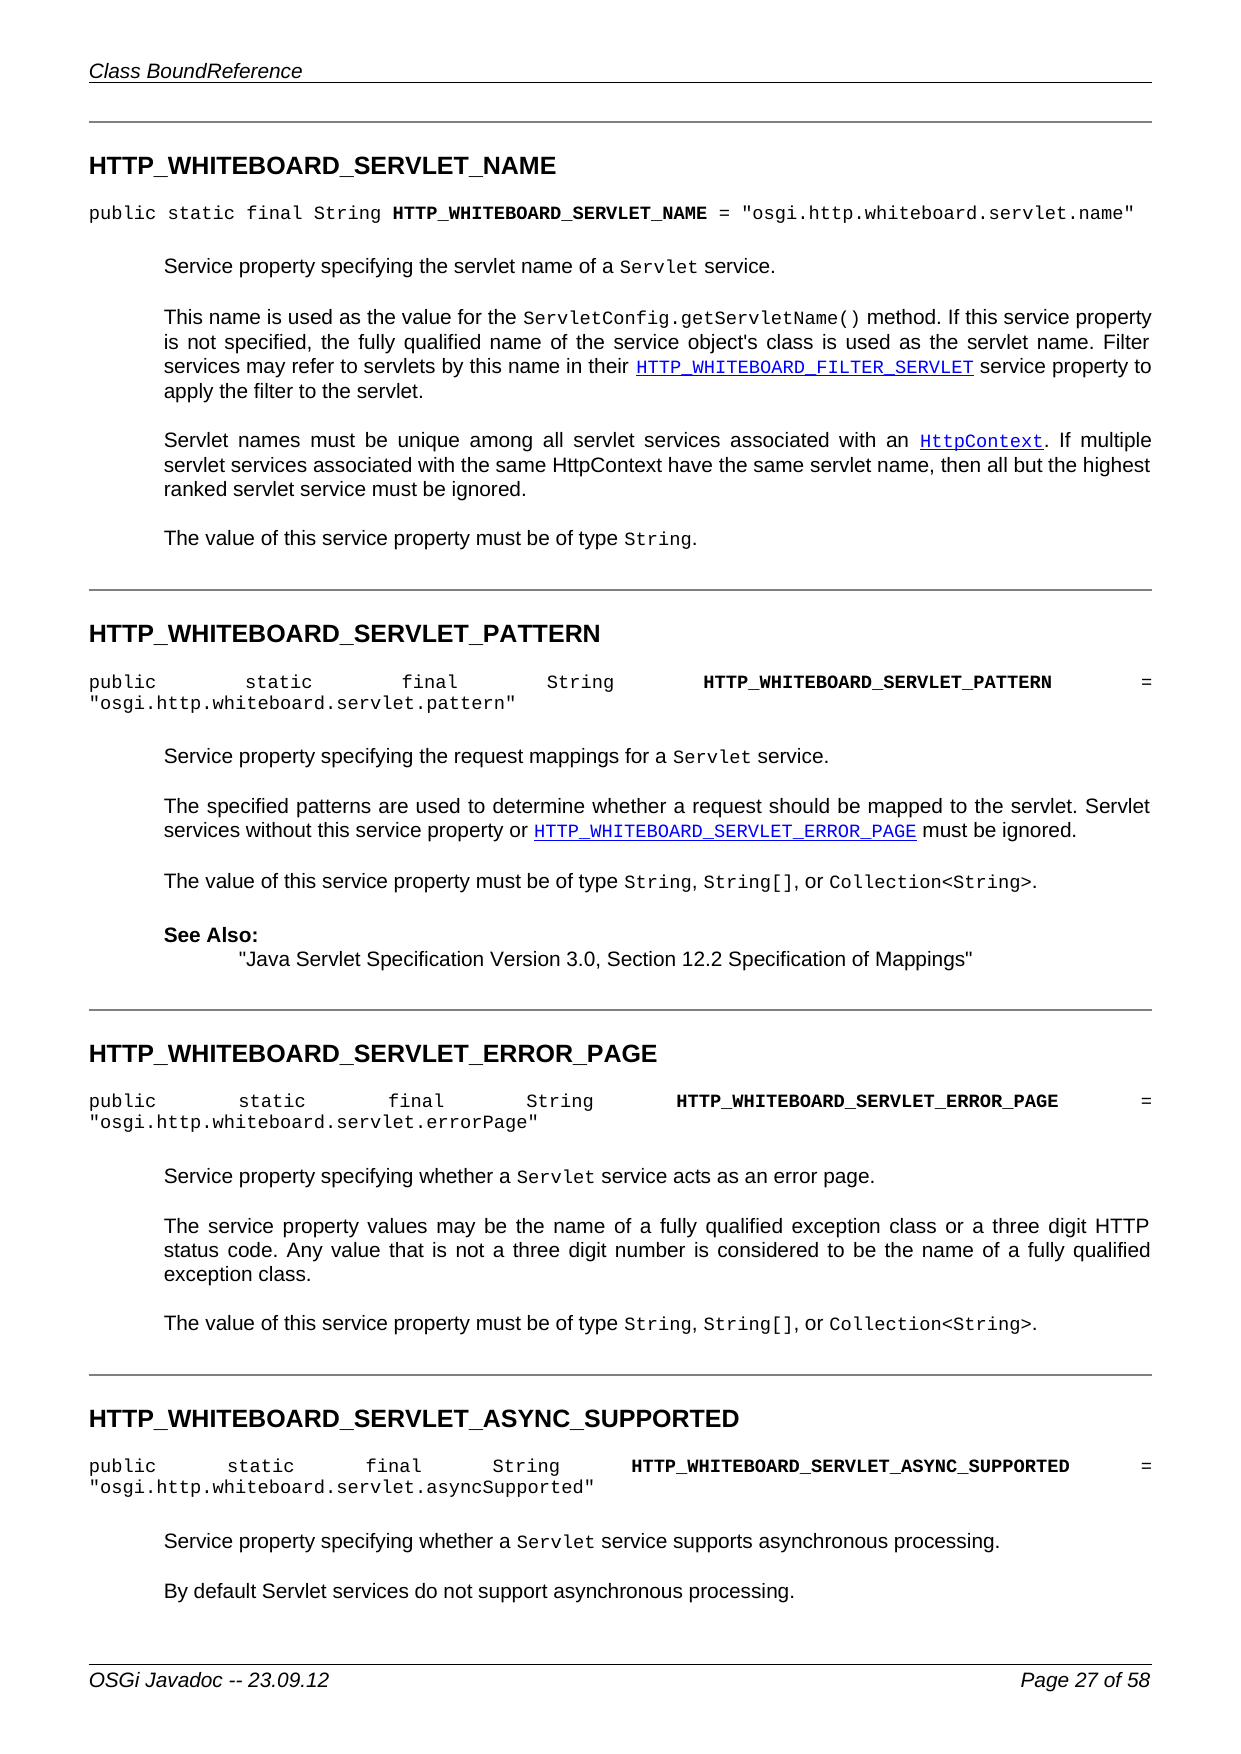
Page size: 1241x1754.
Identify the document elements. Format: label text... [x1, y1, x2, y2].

subtitle HTTP_WHITEBOARD_SERVLET_PATTERN [88, 619, 1152, 648]
text The value of this service property must be of type String. [163, 526, 1152, 551]
subtitle HTTP_WHITEBOARD_SERVLET_ASYNC_SUPPORTED [88, 1404, 1152, 1433]
text Service property specifying whether a Servlet service acts as an error page. [163, 1163, 1152, 1189]
text This name is used as the value for the ServletConfig.getServletName() method. If this service property is not specified, the fully qualified name of the service object's class is used as the servlet name. Filter services may refer to servlets by this name in their HTTP_WHITEBOARD_FILTER_SERVLET service property to apply the filter to the servlet. [163, 304, 1152, 403]
text The value of this service property must be of type String, String[], or Collection<String>. [163, 1311, 1152, 1336]
text The value of this service property must be of type String, String[], or Collection<String>. [163, 868, 1152, 894]
text "Java Servlet Specification Version 3.0, Section 12.2 Specification of Mappings" [238, 947, 1152, 971]
text Service property specifying whether a Servlet service supports asynchronous processing. [163, 1529, 1152, 1554]
text See Also: [163, 923, 1152, 947]
text public static final String HTTP_WHITEBOARD_SERVLET_NAME = "osgi.http.whiteboard.servlet.name" [88, 204, 1152, 225]
text public static final String HTTP_WHITEBOARD_SERVLET_PATTERN = "osgi.http.whiteboard.servlet.pattern" [88, 672, 1152, 715]
text Servlet names must be unique among all servlet services associated with an HttpContext. If multiple servlet services associated with the same HttpContext have the same servlet name, then all but the highest ranked servlet service must be ignored. [163, 428, 1152, 501]
text Service property specifying the servlet name of a Servlet service. [163, 254, 1152, 279]
text The service property values may be the name of a fully qualified exception class or a three digit HTTP status code. Any value that is not a three digit number is considered to be the name of a fully qualified exception class. [163, 1214, 1152, 1286]
text public static final String HTTP_WHITEBOARD_SERVLET_ERROR_PAGE = "osgi.http.whiteboard.servlet.errorPage" [88, 1092, 1152, 1134]
subtitle HTTP_WHITEBOARD_SERVLET_ERROR_PAGE [88, 1039, 1152, 1068]
subtitle HTTP_WHITEBOARD_SERVLET_NAME [88, 151, 1152, 180]
text Service property specifying the request mappings for a Servlet service. [163, 744, 1152, 769]
text public static final String HTTP_WHITEBOARD_SERVLET_ASYNC_SUPPORTED = "osgi.http.whiteboard.servlet.asyncSupported" [88, 1457, 1152, 1499]
text By default Servlet services do not support asynchronous processing. [163, 1579, 1152, 1603]
text The specified patterns are used to determine whether a request should be mapped to the servlet. Servlet services without this service property or HTTP_WHITEBOARD_SERVLET_ERROR_PAGE must be ignored. [163, 794, 1152, 843]
